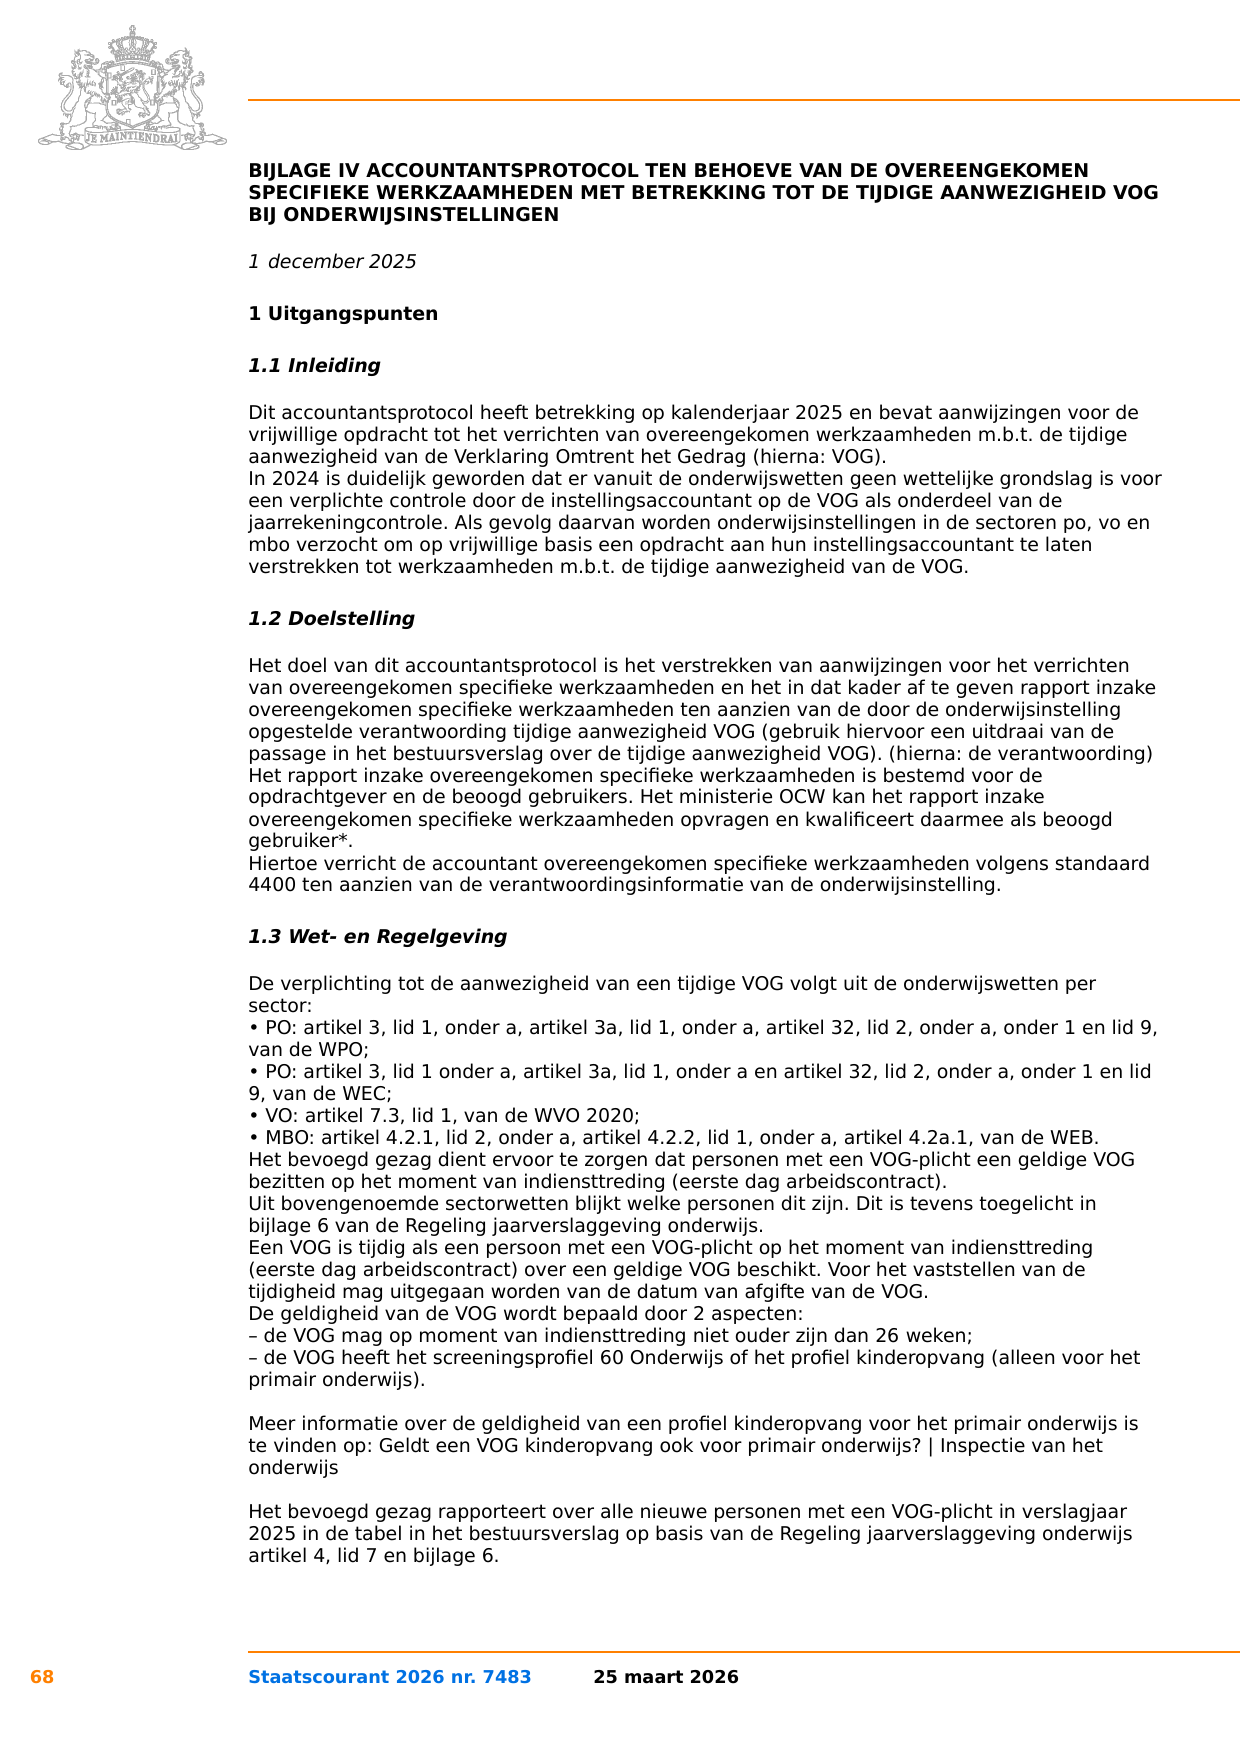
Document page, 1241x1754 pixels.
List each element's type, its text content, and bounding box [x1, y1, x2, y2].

text De verplichting tot de aanwezigheid van een tijdige VOG volgt uit de onderwijswetten per sector: [248, 973, 1163, 1017]
text Het bevoegd gezag rapporteert over alle nieuwe personen met een VOG-plicht in verslagjaar 2025 in de tabel in het bestuursverslag op basis van de Regeling jaarverslaggeving onderwijs artikel 4, lid 7 en bijlage 6. [248, 1501, 1163, 1567]
text • VO: artikel 7.3, lid 1, van de WVO 2020; [248, 1105, 1163, 1127]
text • PO: artikel 3, lid 1, onder a, artikel 3a, lid 1, onder a, artikel 32, lid 2, onder a, onder 1 en lid 9, van de WPO; [248, 1017, 1163, 1061]
text • PO: artikel 3, lid 1 onder a, artikel 3a, lid 1, onder a en artikel 32, lid 2, onder a, onder 1 en lid 9, van de WEC; [248, 1061, 1163, 1105]
text 1 december 2025 [248, 251, 1163, 273]
text Dit accountantsprotocol heeft betrekking op kalenderjaar 2025 en bevat aanwijzingen voor de vrijwillige opdracht tot het verrichten van overeengekomen werkzaamheden m.b.t. de tijdige aanwezigheid van de Verklaring Omtrent het Gedrag (hierna: VOG). [248, 402, 1163, 468]
subtitle BIJLAGE IV ACCOUNTANTSPROTOCOL TEN BEHOEVE VAN DE OVEREENGEKOMEN SPECIFIEKE WERKZAAMHEDEN MET BETREKKING TOT DE TIJDIGE AANWEZIGHEID VOG BIJ ONDERWIJSINSTELLINGEN [248, 160, 1163, 226]
text – de VOG heeft het screeningsprofiel 60 Onderwijs of het profiel kinderopvang (alleen voor het primair onderwijs). [248, 1347, 1163, 1391]
text De geldigheid van de VOG wordt bepaald door 2 aspecten: [248, 1303, 1163, 1325]
text – de VOG mag op moment van indiensttreding niet ouder zijn dan 26 weken; [248, 1325, 1163, 1347]
text In 2024 is duidelijk geworden dat er vanuit de onderwijswetten geen wettelijke grondslag is voor een verplichte controle door de instellingsaccountant op de VOG als onderdeel van de jaarrekeningcontrole. Als gevolg daarvan worden onderwijsinstellingen in de sectoren po, vo en mbo verzocht om op vrijwillige basis een opdracht aan hun instellingsaccountant te laten verstrekken tot werkzaamheden m.b.t. de tijdige aanwezigheid van de VOG. [248, 468, 1163, 578]
text Hiertoe verricht de accountant overeengekomen specifieke werkzaamheden volgens standaard 4400 ten aanzien van de verantwoordingsinformatie van de onderwijsinstelling. [248, 852, 1163, 896]
subtitle 1.3 Wet- en Regelgeving [248, 926, 1163, 948]
text Het doel van dit accountantsprotocol is het verstrekken van aanwijzingen voor het verrichten van overeengekomen specifieke werkzaamheden en het in dat kader af te geven rapport inzake overeengekomen specifieke werkzaamheden ten aanzien van de door de onderwijsinstelling opgestelde verantwoording tijdige aanwezigheid VOG (gebruik hiervoor een uitdraai van de passage in het bestuursverslag over de tijdige aanwezigheid VOG). (hierna: de verantwoording) [248, 654, 1163, 764]
text Meer informatie over de geldigheid van een profiel kinderopvang voor het primair onderwijs is te vinden op: Geldt een VOG kinderopvang ook voor primair onderwijs? | Inspectie van het onderwijs [248, 1413, 1163, 1479]
subtitle 1 Uitgangspunten [248, 303, 1163, 325]
text Het rapport inzake overeengekomen specifieke werkzaamheden is bestemd voor de opdrachtgever en de beoogd gebruikers. Het ministerie OCW kan het rapport inzake overeengekomen specifieke werkzaamheden opvragen en kwalificeert daarmee als beoogd gebruiker*. [248, 764, 1163, 852]
text • MBO: artikel 4.2.1, lid 2, onder a, artikel 4.2.2, lid 1, onder a, artikel 4.2a.1, van de WEB. [248, 1127, 1163, 1149]
subtitle 1.2 Doelstelling [248, 608, 1163, 629]
text Het bevoegd gezag dient ervoor te zorgen dat personen met een VOG-plicht een geldige VOG bezitten op het moment van indiensttreding (eerste dag arbeidscontract). [248, 1149, 1163, 1193]
picture [38, 25, 227, 150]
text Een VOG is tijdig als een persoon met een VOG-plicht op het moment van indiensttreding (eerste dag arbeidscontract) over een geldige VOG beschikt. Voor het vaststellen van de tijdigheid mag uitgegaan worden van de datum van afgifte van de VOG. [248, 1237, 1163, 1303]
text Uit bovengenoemde sectorwetten blijkt welke personen dit zijn. Dit is tevens toegelicht in bijlage 6 van de Regeling jaarverslaggeving onderwijs. [248, 1193, 1163, 1237]
subtitle 1.1 Inleiding [248, 355, 1163, 377]
